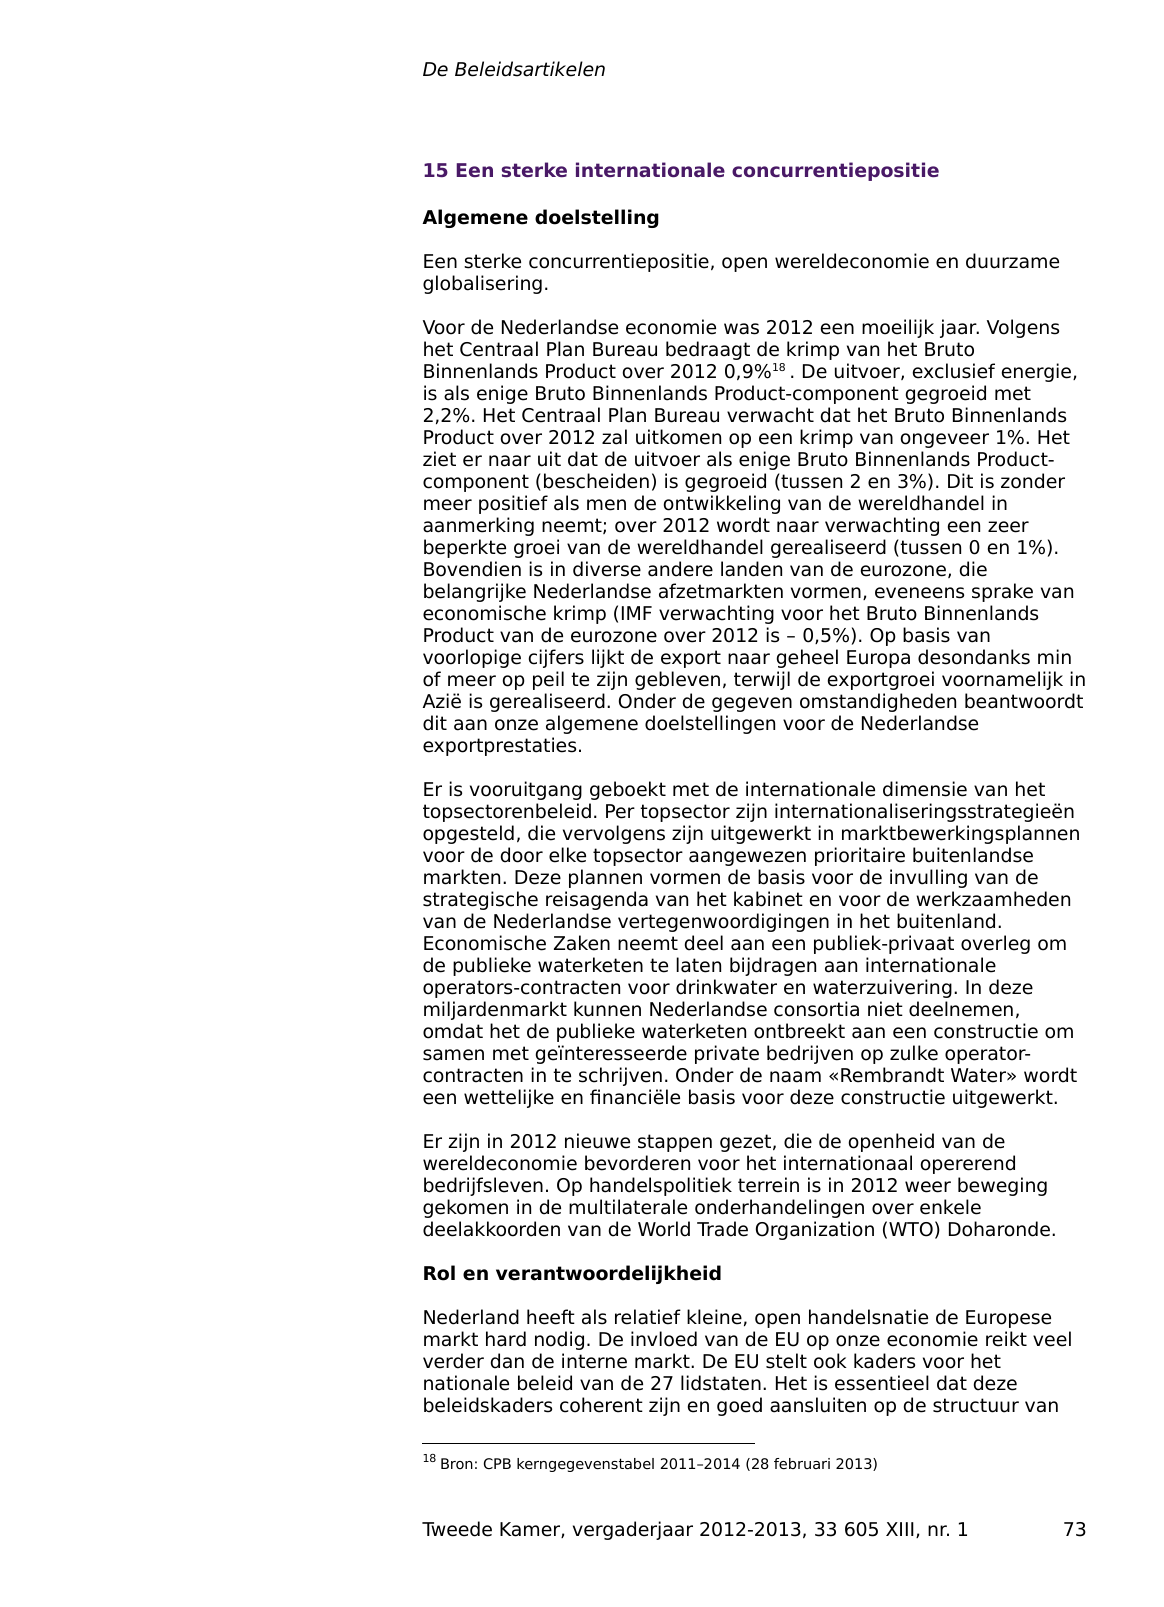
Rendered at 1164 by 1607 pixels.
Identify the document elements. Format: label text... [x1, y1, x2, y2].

subtitle Rol en verantwoordelijkheid [422, 1263, 1087, 1285]
subtitle 15 Een sterke internationale concurrentiepositie [422, 160, 1087, 182]
text Voor de Nederlandse economie was 2012 een moeilijk jaar. Volgens het Centraal Plan Bureau bedraagt de krimp van het Bruto Binnenlands Product over 2012 0,9%. De uitvoer, exclusief energie, is als enige Bruto Binnenlands Product-component gegroeid met 2,2%. Het Centraal Plan Bureau verwacht dat het Bruto Binnenlands Product over 2012 zal uitkomen op een krimp van ongeveer 1%. Het ziet er naar uit dat de uitvoer als enige Bruto Binnenlands Product-component (bescheiden) is gegroeid (tussen 2 en 3%). Dit is zonder meer positief als men de ontwikkeling van de wereldhandel in aanmerking neemt; over 2012 wordt naar verwachting een zeer beperkte groei van de wereldhandel gerealiseerd (tussen 0 en 1%). Bovendien is in diverse andere landen van de eurozone, die belangrijke Nederlandse afzetmarkten vormen, eveneens sprake van economische krimp (IMF verwachting voor het Bruto Binnenlands Product van de eurozone over 2012 is – 0,5%). Op basis van voorlopige cijfers lijkt de export naar geheel Europa desondanks min of meer op peil te zijn gebleven, terwijl de exportgroei voornamelijk in Azië is gerealiseerd. Onder de gegeven omstandigheden beantwoordt dit aan onze algemene doelstellingen voor de Nederlandse exportprestaties. [422, 317, 1087, 757]
text Nederland heeft als relatief kleine, open handelsnatie de Europese markt hard nodig. De invloed van de EU op onze economie reikt veel verder dan de interne markt. De EU stelt ook kaders voor het nationale beleid van de 27 lidstaten. Het is essentieel dat deze beleidskaders coherent zijn en goed aansluiten op de structuur van [422, 1307, 1087, 1417]
text Een sterke concurrentiepositie, open wereldeconomie en duurzame globalisering. [422, 251, 1087, 295]
text Er is vooruitgang geboekt met de internationale dimensie van het topsectorenbeleid. Per topsector zijn internationaliseringsstrategieën opgesteld, die vervolgens zijn uitgewerkt in marktbewerkingsplannen voor de door elke topsector aangewezen prioritaire buitenlandse markten. Deze plannen vormen de basis voor de invulling van de strategische reisagenda van het kabinet en voor de werkzaamheden van de Nederlandse vertegenwoordigingen in het buitenland. [422, 779, 1087, 933]
text Bron: CPB kerngegevenstabel 2011–2014 (28 februari 2013) [422, 1452, 1087, 1474]
subtitle Algemene doelstelling [422, 207, 1087, 229]
text Er zijn in 2012 nieuwe stappen gezet, die de openheid van de wereldeconomie bevorderen voor het internationaal opererend bedrijfsleven. Op handelspolitiek terrein is in 2012 weer beweging gekomen in de multilaterale onderhandelingen over enkele deelakkoorden van de World Trade Organization (WTO) Doharonde. [422, 1131, 1087, 1241]
text Economische Zaken neemt deel aan een publiek-privaat overleg om de publieke waterketen te laten bijdragen aan internationale operators-contracten voor drinkwater en waterzuivering. In deze miljardenmarkt kunnen Nederlandse consortia niet deelnemen, omdat het de publieke waterketen ontbreekt aan een constructie om samen met geïnteresseerde private bedrijven op zulke operator-contracten in te schrijven. Onder de naam «Rembrandt Water» wordt een wettelijke en financiële basis voor deze constructie uitgewerkt. [422, 933, 1087, 1109]
